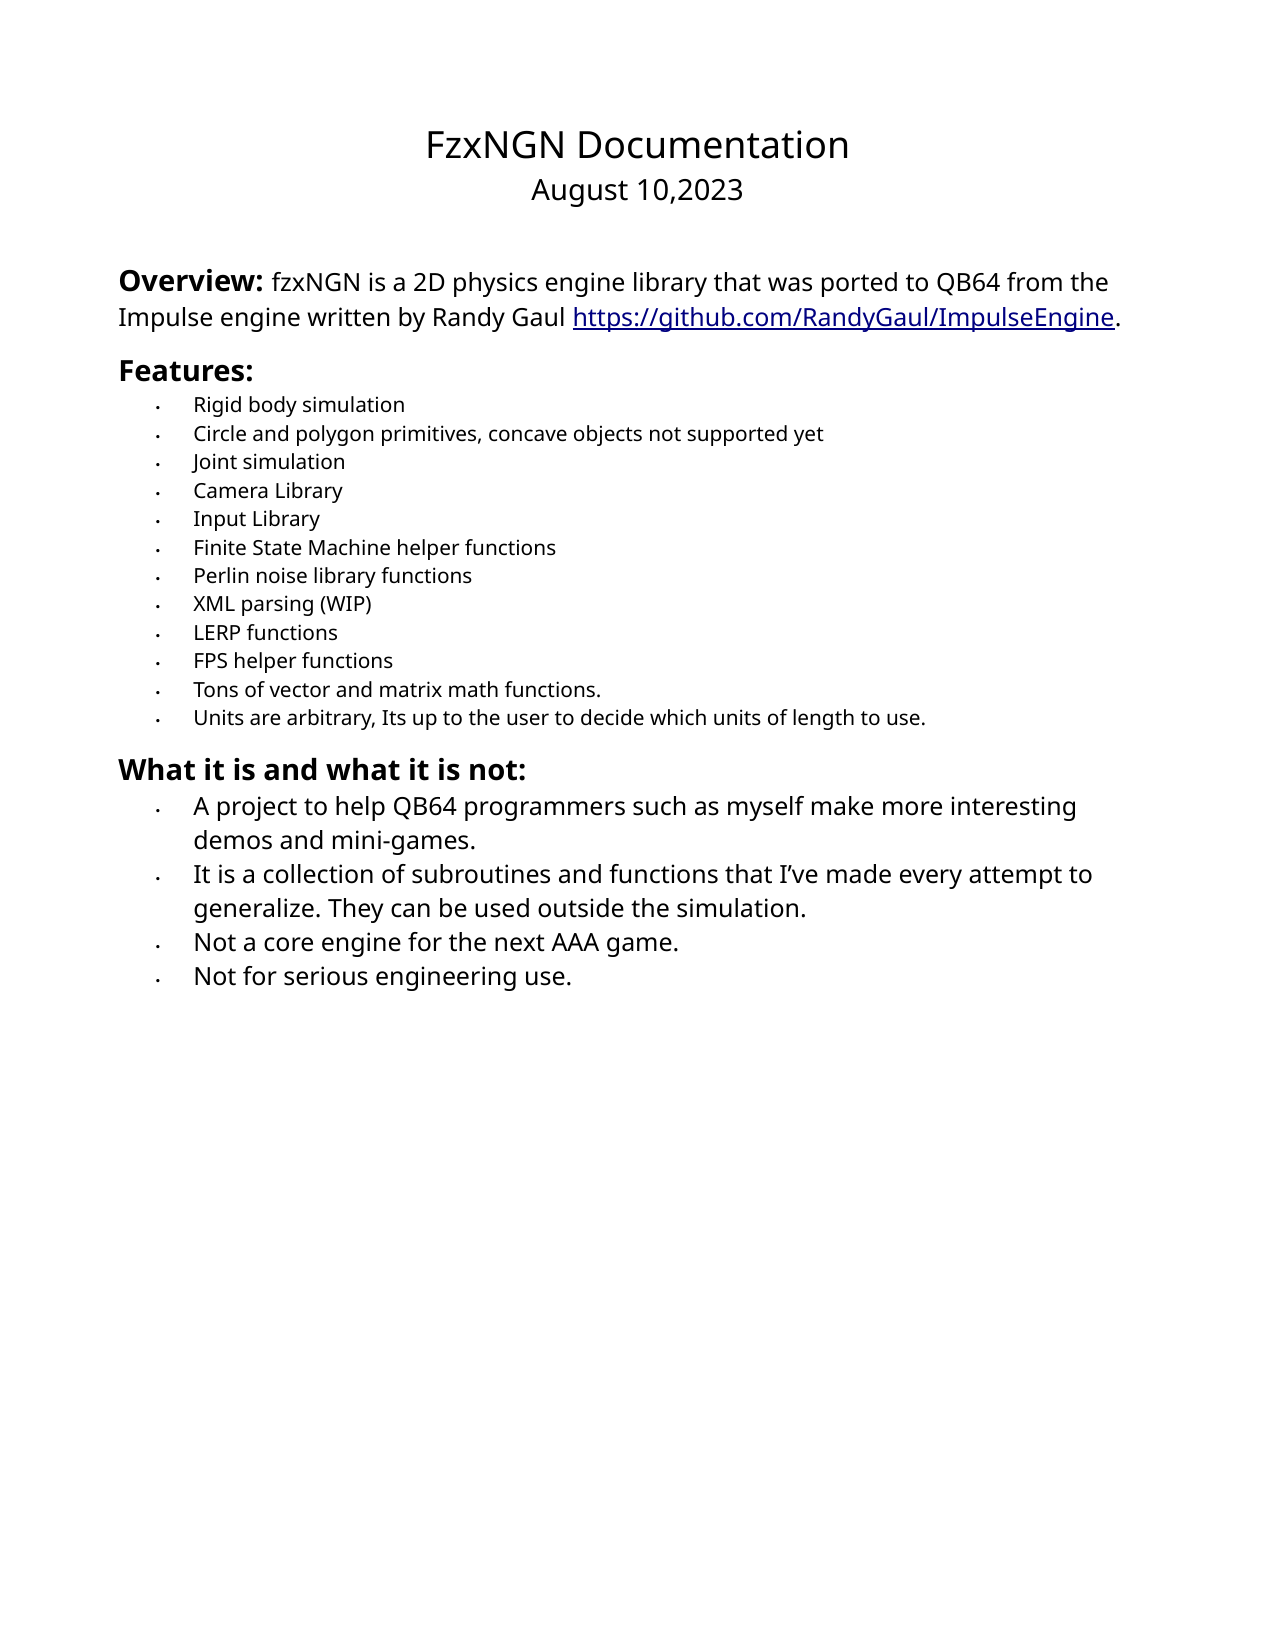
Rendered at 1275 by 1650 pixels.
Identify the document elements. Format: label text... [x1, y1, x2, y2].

list Rigid body simulation [156, 390, 1157, 419]
list It is a collection of subroutines and functions that I’ve made every attempt to generalize. They can be used outside the simulation. [156, 857, 1157, 925]
text What it is and what it is not: [118, 749, 1157, 788]
list Camera Library [156, 476, 1157, 504]
text August 10,2023 [118, 169, 1157, 209]
list FPS helper functions [156, 646, 1157, 675]
list Perlin noise library functions [156, 561, 1157, 589]
list Tons of vector and matrix math functions. [156, 675, 1157, 703]
list Circle and polygon primitives, concave objects not supported yet [156, 419, 1157, 447]
list A project to help QB64 programmers such as myself make more interesting demos and mini-games. [156, 788, 1157, 857]
list Input Library [156, 504, 1157, 533]
list Joint simulation [156, 447, 1157, 476]
list Not for serious engineering use. [156, 959, 1157, 993]
list Units are arbitrary, Its up to the user to decide which units of length to use. [156, 703, 1157, 732]
list Finite State Machine helper functions [156, 533, 1157, 561]
list Not a core engine for the next AAA game. [156, 925, 1157, 959]
text Features: [118, 351, 1157, 390]
list LERP functions [156, 618, 1157, 646]
list XML parsing (WIP) [156, 589, 1157, 618]
text Overview: fzxNGN is a 2D physics engine library that was ported to QB64 from the Impulse engine written by Randy Gaul https://github.com/RandyGaul/ImpulseEngine. [118, 260, 1157, 334]
text FzxNGN Documentation [118, 118, 1157, 169]
